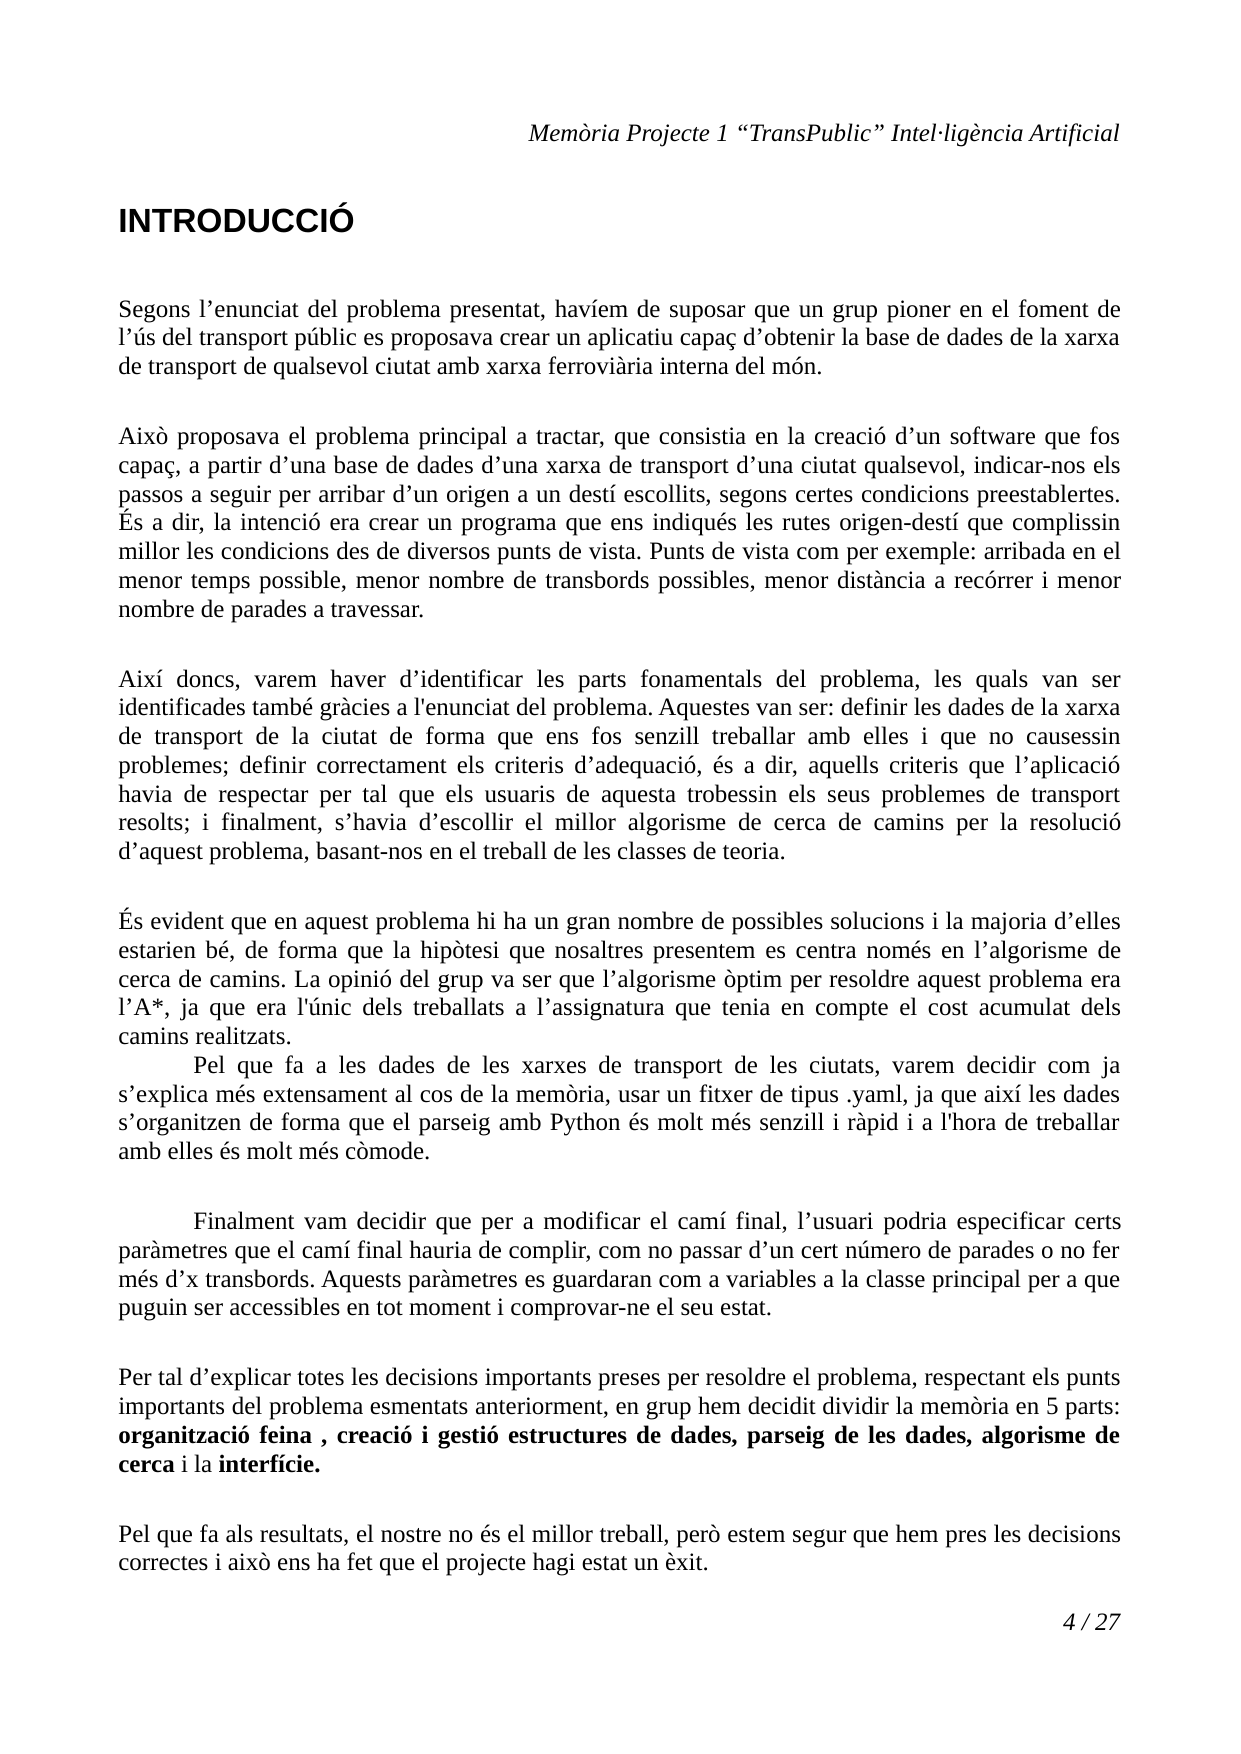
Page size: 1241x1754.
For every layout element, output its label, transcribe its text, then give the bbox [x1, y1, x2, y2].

subtitle INTRODUCCIÓ [118, 201, 1122, 240]
text Finalment vam decidir que per a modificar el camí final, l’usuari podria especificar certs paràmetres que el camí final hauria de complir, com no passar d’un cert número de parades o no fer més d’x transbords. Aquests paràmetres es guardaran com a variables a la classe principal per a que puguin ser accessibles en tot moment i comprovar-ne el seu estat. [118, 1206, 1122, 1321]
text Segons l’enunciat del problema presentat, havíem de suposar que un grup pioner en el foment de l’ús del transport públic es proposava crear un aplicatiu capaç d’obtenir la base de dades de la xarxa de transport de qualsevol ciutat amb xarxa ferroviària interna del món. [118, 294, 1122, 380]
text Pel que fa a les dades de les xarxes de transport de les ciutats, varem decidir com ja s’explica més extensament al cos de la memòria, usar un fitxer de tipus .yaml, ja que així les dades s’organitzen de forma que el parseig amb Python és molt més senzill i ràpid i a l'hora de treballar amb elles és molt més còmode. [118, 1050, 1122, 1165]
text És evident que en aquest problema hi ha un gran nombre de possibles solucions i la majoria d’elles estarien bé, de forma que la hipòtesi que nosaltres presentem es centra només en l’algorisme de cerca de camins. La opinió del grup va ser que l’algorisme òptim per resoldre aquest problema era l’A*, ja que era l'únic dels treballats a l’assignatura que tenia en compte el cost acumulat dels camins realitzats. [118, 906, 1122, 1050]
text Per tal d’explicar totes les decisions importants preses per resoldre el problema, respectant els punts importants del problema esmentats anteriorment, en grup hem decidit dividir la memòria en 5 parts: organització feina , creació i gestió estructures de dades, parseig de les dades, algorisme de cerca i la interfície. [118, 1362, 1122, 1477]
text Això proposava el problema principal a tractar, que consistia en la creació d’un software que fos capaç, a partir d’una base de dades d’una xarxa de transport d’una ciutat qualsevol, indicar-nos els passos a seguir per arribar d’un origen a un destí escollits, segons certes condicions preestablertes. És a dir, la intenció era crear un programa que ens indiqués les rutes origen-destí que complissin millor les condicions des de diversos punts de vista. Punts de vista com per exemple: arribada en el menor temps possible, menor nombre de transbords possibles, menor distància a recórrer i menor nombre de parades a travessar. [118, 421, 1122, 622]
text Pel que fa als resultats, el nostre no és el millor treball, però estem segur que hem pres les decisions correctes i això ens ha fet que el projecte hagi estat un èxit. [118, 1519, 1122, 1576]
text Així doncs, varem haver d’identificar les parts fonamentals del problema, les quals van ser identificades també gràcies a l'enunciat del problema. Aquestes van ser: definir les dades de la xarxa de transport de la ciutat de forma que ens fos senzill treballar amb elles i que no causessin problemes; definir correctament els criteris d’adequació, és a dir, aquells criteris que l’aplicació havia de respectar per tal que els usuaris de aquesta trobessin els seus problemes de transport resolts; i finalment, s’havia d’escollir el millor algorisme de cerca de camins per la resolució d’aquest problema, basant-nos en el treball de les classes de teoria. [118, 664, 1122, 865]
